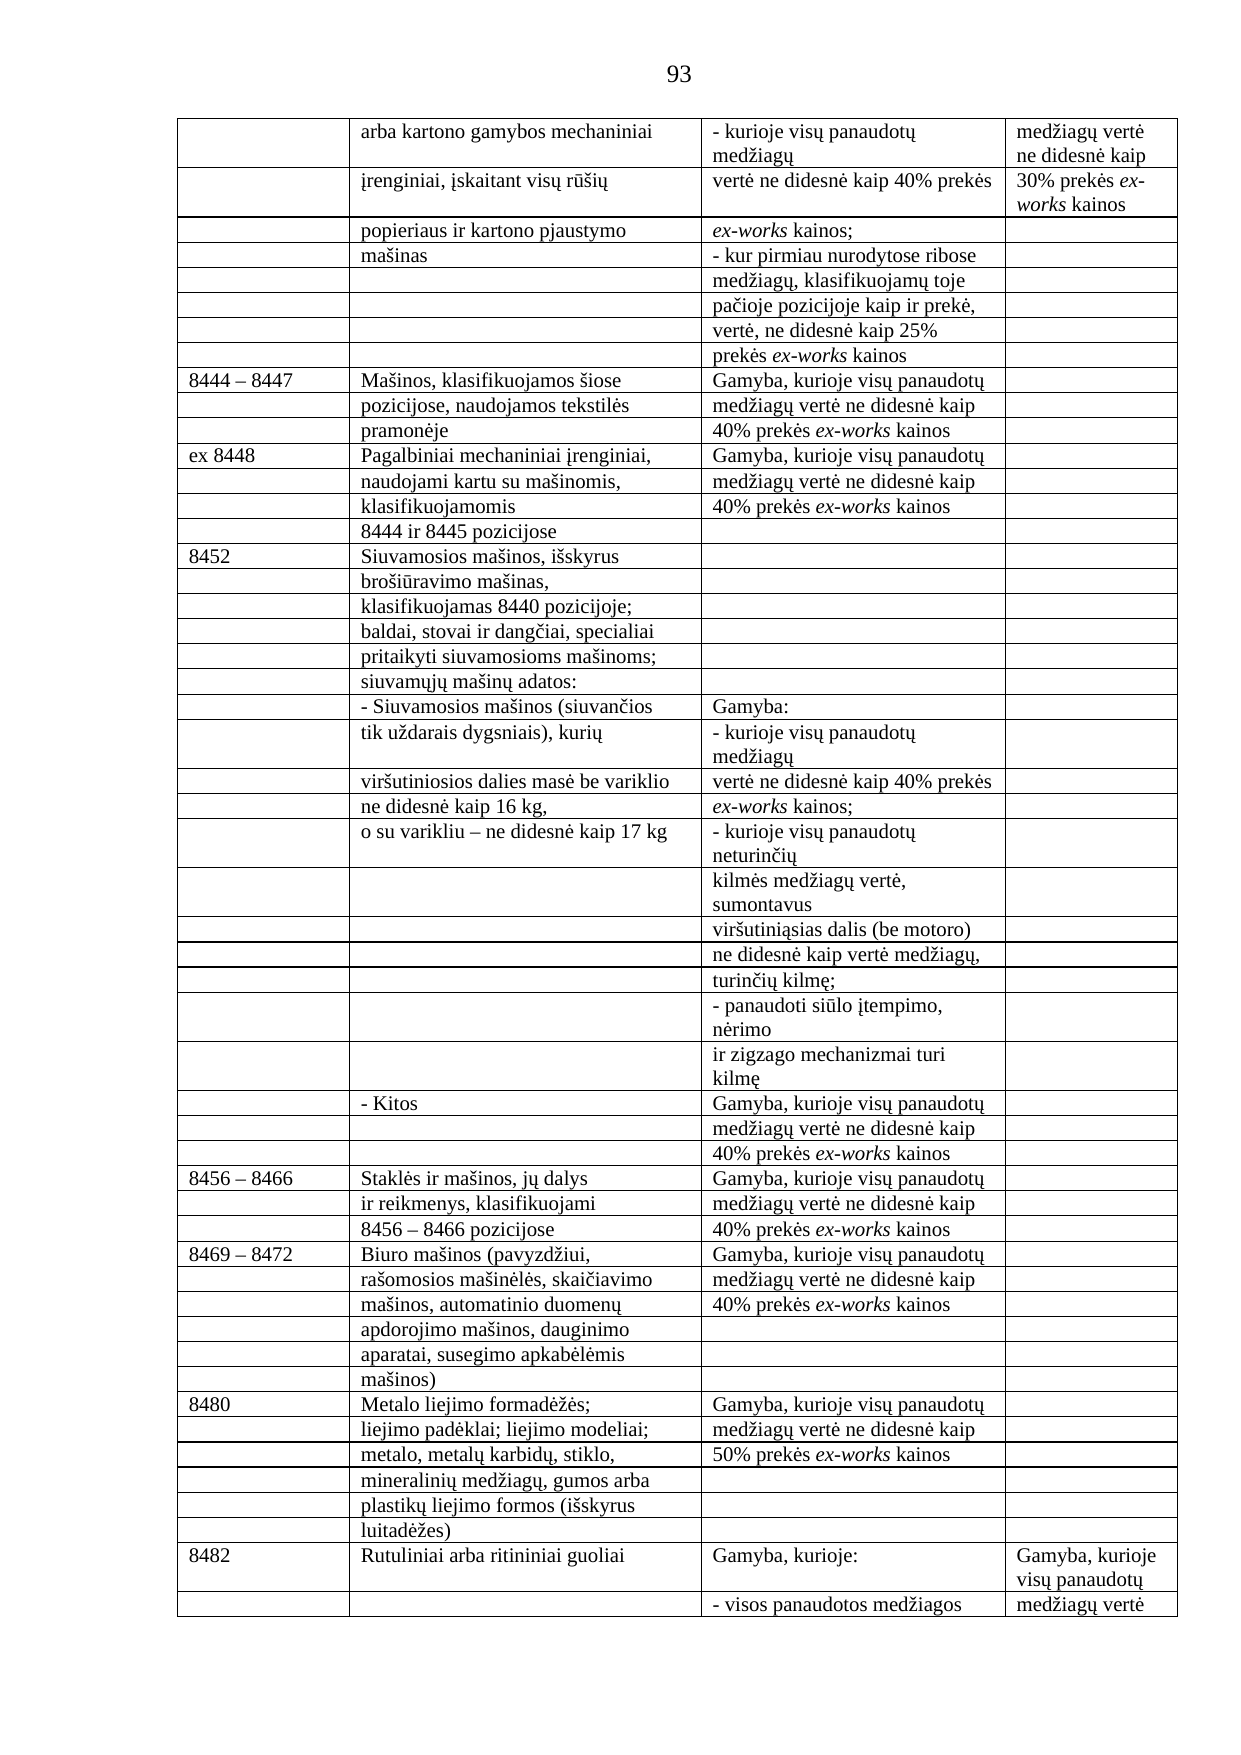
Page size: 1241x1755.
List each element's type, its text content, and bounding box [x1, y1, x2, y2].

table_cell [178, 1191, 349, 1215]
table_cell medžiagų vertė ne didesnė kaip [702, 1417, 1005, 1441]
table_cell o su varikliu – ne didesnė kaip 17 kg [350, 819, 701, 867]
table_cell [1006, 1443, 1177, 1466]
table_cell naudojami kartu su mašinomis, [350, 469, 701, 493]
table_cell [178, 418, 349, 442]
table_cell Gamyba, kurioje visų panaudotų [702, 1392, 1005, 1416]
table_cell - kurioje visų panaudotų neturinčių [702, 819, 1005, 867]
table_cell [702, 1317, 1005, 1341]
table_cell ir zigzago mechanizmai turi kilmę [702, 1042, 1005, 1090]
table_cell 8444 ir 8445 pozicijose [350, 519, 701, 543]
table_cell [1006, 1166, 1177, 1190]
table_cell [178, 494, 349, 518]
table_cell įrenginiai, įskaitant visų rūšių [350, 168, 701, 216]
table_cell pačioje pozicijoje kaip ir prekė, [702, 293, 1005, 317]
table_cell [178, 569, 349, 593]
table_cell viršutiniąsias dalis (be motoro) [702, 917, 1005, 941]
table_cell popieriaus ir kartono pjaustymo [350, 218, 701, 242]
table_cell [1006, 243, 1177, 267]
table_cell [1006, 1292, 1177, 1316]
table_cell [178, 1091, 349, 1115]
table_cell [178, 943, 349, 966]
table_cell Gamyba, kurioje visų panaudotų [1006, 1543, 1177, 1591]
table_cell 8469 – 8472 [178, 1242, 349, 1266]
table_cell [1006, 1342, 1177, 1366]
table_cell medžiagų vertė ne didesnė kaip [702, 1116, 1005, 1140]
table_cell [178, 695, 349, 718]
table_cell pramonėje [350, 418, 701, 442]
table_cell [178, 1042, 349, 1090]
table_cell [702, 1367, 1005, 1391]
table_cell [1006, 218, 1177, 242]
table_cell mašinos, automatinio duomenų [350, 1292, 701, 1316]
table_cell [178, 318, 349, 342]
table_cell [178, 343, 349, 367]
table_cell [1006, 1141, 1177, 1165]
table_cell 30% prekės ex-works kainos [1006, 168, 1177, 216]
table_cell Gamyba, kurioje visų panaudotų [702, 1242, 1005, 1266]
table_cell [178, 469, 349, 493]
table_cell [178, 993, 349, 1041]
table_cell [350, 343, 701, 367]
table_cell [178, 868, 349, 916]
table_cell [178, 1292, 349, 1316]
table_cell Gamyba: [702, 695, 1005, 718]
table_cell ir reikmenys, klasifikuojami [350, 1191, 701, 1215]
table_cell - Kitos [350, 1091, 701, 1115]
table_cell [178, 644, 349, 668]
table_cell [350, 318, 701, 342]
table_cell [178, 720, 349, 768]
table_cell pozicijose, naudojamos tekstilės [350, 393, 701, 417]
table_cell - visos panaudotos medžiagos [702, 1592, 1005, 1616]
table_cell [178, 1443, 349, 1466]
table_cell [1006, 569, 1177, 593]
table_cell [1006, 968, 1177, 992]
table_cell [350, 968, 701, 992]
table_cell [178, 1216, 349, 1241]
table_cell [1006, 1367, 1177, 1391]
table_cell [178, 1417, 349, 1441]
table_cell mašinas [350, 243, 701, 267]
table_cell [1006, 769, 1177, 793]
table_cell Biuro mašinos (pavyzdžiui, [350, 1242, 701, 1266]
table_cell ex 8448 [178, 444, 349, 467]
table_cell rašomosios mašinėlės, skaičiavimo [350, 1267, 701, 1291]
table_cell 40% prekės ex-works kainos [702, 1292, 1005, 1316]
table_cell 8482 [178, 1543, 349, 1591]
table_cell [1006, 444, 1177, 467]
table_cell siuvamųjų mašinų adatos: [350, 669, 701, 693]
table_cell [178, 968, 349, 992]
table_cell [702, 569, 1005, 593]
table_cell Staklės ir mašinos, jų dalys [350, 1166, 701, 1190]
table_cell Gamyba, kurioje visų panaudotų [702, 444, 1005, 467]
table_cell - kurioje visų panaudotų medžiagų [702, 720, 1005, 768]
table_cell 40% prekės ex-works kainos [702, 1216, 1005, 1241]
table_cell [178, 1367, 349, 1391]
table_cell [702, 1493, 1005, 1517]
table_cell medžiagų vertė ne didesnė kaip [702, 1267, 1005, 1291]
table_cell metalo, metalų karbidų, stiklo, [350, 1443, 701, 1466]
table_cell [702, 619, 1005, 643]
table_cell [702, 1518, 1005, 1542]
table_cell [1006, 1242, 1177, 1266]
table_cell 50% prekės ex-works kainos [702, 1443, 1005, 1466]
table_cell - panaudoti siūlo įtempimo, nėrimo [702, 993, 1005, 1041]
table_cell [1006, 720, 1177, 768]
table_cell [178, 594, 349, 618]
table_cell [350, 293, 701, 317]
table_cell [1006, 943, 1177, 966]
table_cell [1006, 293, 1177, 317]
table_cell Pagalbiniai mechaniniai įrenginiai, [350, 444, 701, 467]
table_cell [178, 519, 349, 543]
table_cell 40% prekės ex-works kainos [702, 418, 1005, 442]
table_cell [1006, 469, 1177, 493]
table_cell mineralinių medžiagų, gumos arba [350, 1468, 701, 1492]
table_cell Siuvamosios mašinos, išskyrus [350, 544, 701, 568]
table_cell [702, 544, 1005, 568]
table_cell [178, 243, 349, 267]
table_cell [1006, 343, 1177, 367]
table_cell [1006, 669, 1177, 693]
table_cell viršutiniosios dalies masė be variklio [350, 769, 701, 793]
table_cell [1006, 819, 1177, 867]
table_cell [1006, 1493, 1177, 1517]
table_cell [1006, 544, 1177, 568]
table_cell [1006, 1417, 1177, 1441]
table_cell [1006, 1042, 1177, 1090]
table_cell [1006, 494, 1177, 518]
table_cell 40% prekės ex-works kainos [702, 494, 1005, 518]
table_cell [178, 268, 349, 292]
table_cell 8444 – 8447 [178, 368, 349, 392]
table_cell [1006, 644, 1177, 668]
table_cell tik uždarais dygsniais), kurių [350, 720, 701, 768]
table_cell [1006, 1216, 1177, 1241]
table_cell plastikų liejimo formos (išskyrus [350, 1493, 701, 1517]
table_cell Rutuliniai arba ritininiai guoliai [350, 1543, 701, 1591]
table_cell [350, 1141, 701, 1165]
table_cell [702, 519, 1005, 543]
table_cell [1006, 695, 1177, 718]
table_cell [702, 669, 1005, 693]
table_cell medžiagų vertė ne didesnė kaip [702, 393, 1005, 417]
table_cell [1006, 368, 1177, 392]
table_cell [1006, 594, 1177, 618]
table_cell medžiagų vertė ne didesnė kaip [702, 469, 1005, 493]
table_cell [178, 393, 349, 417]
table_cell 8452 [178, 544, 349, 568]
table_cell [178, 1493, 349, 1517]
table_cell [1006, 1518, 1177, 1542]
table_cell medžiagų vertė [1006, 1592, 1177, 1616]
table_cell [1006, 393, 1177, 417]
table_cell medžiagų vertė ne didesnė kaip [1006, 119, 1177, 167]
table_cell [350, 868, 701, 916]
table_cell apdorojimo mašinos, dauginimo [350, 1317, 701, 1341]
table_cell ex-works kainos; [702, 794, 1005, 818]
table_cell brošiūravimo mašinas, [350, 569, 701, 593]
table_cell kilmės medžiagų vertė, sumontavus [702, 868, 1005, 916]
table_cell luitadėžes) [350, 1518, 701, 1542]
table_cell [178, 917, 349, 941]
table_cell [1006, 917, 1177, 941]
table_cell 8456 – 8466 [178, 1166, 349, 1190]
table_cell aparatai, susegimo apkabėlėmis [350, 1342, 701, 1366]
table_cell prekės ex-works kainos [702, 343, 1005, 367]
table_cell [1006, 1091, 1177, 1115]
table_cell arba kartono gamybos mechaniniai [350, 119, 701, 167]
table_cell [1006, 1317, 1177, 1341]
table_cell [178, 1116, 349, 1140]
table_cell [1006, 1468, 1177, 1492]
table_cell [702, 1468, 1005, 1492]
table_cell [350, 917, 701, 941]
table_cell [1006, 1267, 1177, 1291]
table_cell [702, 644, 1005, 668]
table_cell [178, 1267, 349, 1291]
table_cell vertė ne didesnė kaip 40% prekės [702, 168, 1005, 216]
table_cell vertė, ne didesnė kaip 25% [702, 318, 1005, 342]
table_cell [1006, 519, 1177, 543]
table_cell Gamyba, kurioje: [702, 1543, 1005, 1591]
table_cell [1006, 318, 1177, 342]
table_cell pritaikyti siuvamosioms mašinoms; [350, 644, 701, 668]
table_cell [178, 619, 349, 643]
table_cell mašinos) [350, 1367, 701, 1391]
table_cell [350, 1116, 701, 1140]
table_cell [178, 794, 349, 818]
table_cell [178, 769, 349, 793]
table_cell liejimo padėklai; liejimo modeliai; [350, 1417, 701, 1441]
table_cell 40% prekės ex-works kainos [702, 1141, 1005, 1165]
table_cell 8456 – 8466 pozicijose [350, 1216, 701, 1241]
table_cell medžiagų, klasifikuojamų toje [702, 268, 1005, 292]
table_cell turinčių kilmę; [702, 968, 1005, 992]
table_cell [178, 1468, 349, 1492]
table_cell 8480 [178, 1392, 349, 1416]
table_cell [1006, 268, 1177, 292]
table_cell [178, 1141, 349, 1165]
table_cell [1006, 1116, 1177, 1140]
table_cell ex-works kainos; [702, 218, 1005, 242]
table_cell [350, 943, 701, 966]
table_cell [178, 168, 349, 216]
table_cell [1006, 418, 1177, 442]
table_cell - kurioje visų panaudotų medžiagų [702, 119, 1005, 167]
table_cell [350, 268, 701, 292]
table_cell ne didesnė kaip 16 kg, [350, 794, 701, 818]
table_cell vertė ne didesnė kaip 40% prekės [702, 769, 1005, 793]
table_cell [1006, 1392, 1177, 1416]
table_cell ne didesnė kaip vertė medžiagų, [702, 943, 1005, 966]
table_cell Gamyba, kurioje visų panaudotų [702, 368, 1005, 392]
table_cell [178, 1592, 349, 1616]
table_cell [178, 1342, 349, 1366]
table_cell [702, 594, 1005, 618]
table_cell klasifikuojamas 8440 pozicijoje; [350, 594, 701, 618]
table_cell Gamyba, kurioje visų panaudotų [702, 1166, 1005, 1190]
table_cell [178, 669, 349, 693]
table_cell Mašinos, klasifikuojamos šiose [350, 368, 701, 392]
table_cell - kur pirmiau nurodytose ribose [702, 243, 1005, 267]
table_cell [1006, 619, 1177, 643]
table_cell [178, 1518, 349, 1542]
table_cell baldai, stovai ir dangčiai, specialiai [350, 619, 701, 643]
table_cell - Siuvamosios mašinos (siuvančios [350, 695, 701, 718]
table_cell [178, 119, 349, 167]
table_cell Metalo liejimo formadėžės; [350, 1392, 701, 1416]
table_cell [178, 1317, 349, 1341]
table_cell [178, 819, 349, 867]
table_cell [1006, 993, 1177, 1041]
table_cell [1006, 868, 1177, 916]
table_cell klasifikuojamomis [350, 494, 701, 518]
table_cell Gamyba, kurioje visų panaudotų [702, 1091, 1005, 1115]
table_cell [1006, 794, 1177, 818]
table_cell [350, 993, 701, 1041]
table_cell [702, 1342, 1005, 1366]
table_cell [350, 1592, 701, 1616]
table_cell [350, 1042, 701, 1090]
table_cell medžiagų vertė ne didesnė kaip [702, 1191, 1005, 1215]
table_cell [1006, 1191, 1177, 1215]
table_cell [178, 218, 349, 242]
table_cell [178, 293, 349, 317]
